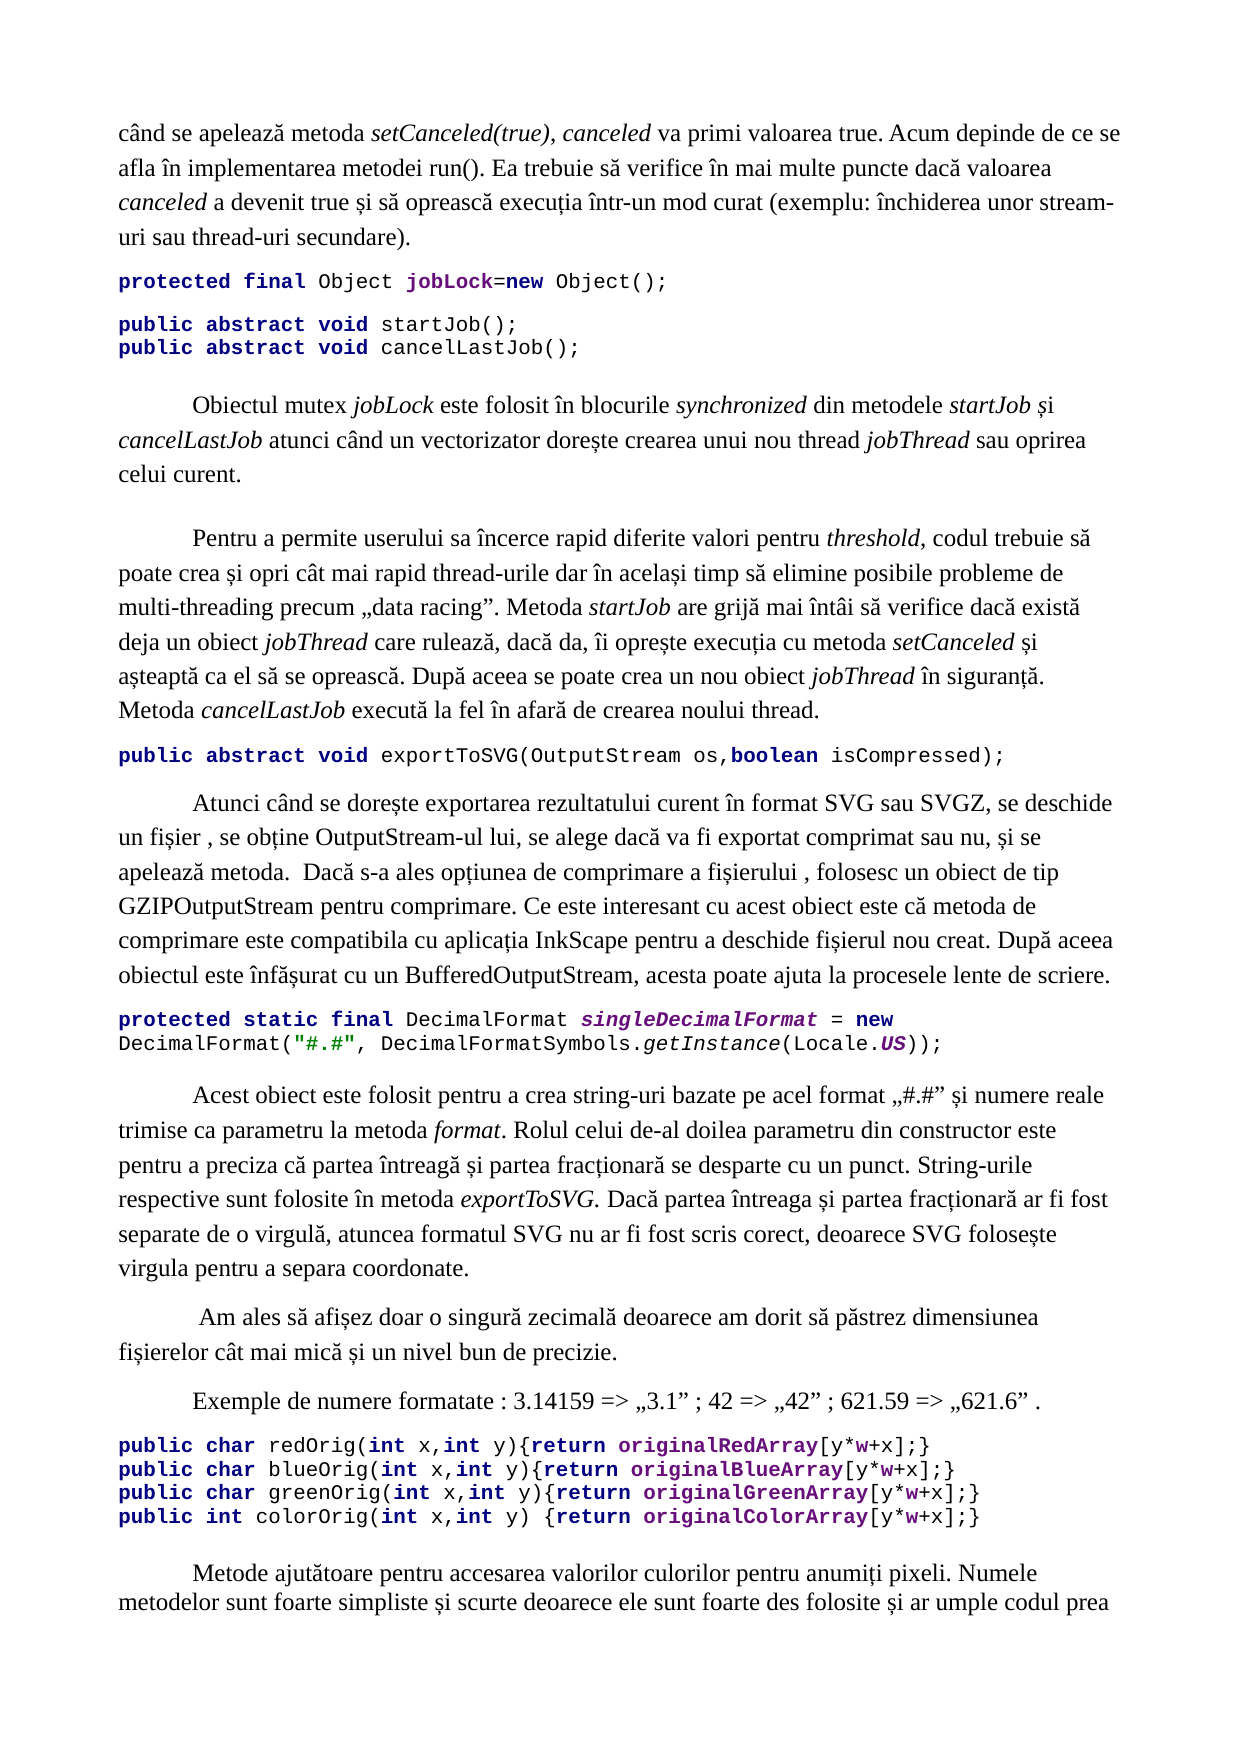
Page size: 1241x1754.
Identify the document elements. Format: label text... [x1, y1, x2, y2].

text Obiectul mutex jobLock este folosit în blocurile synchronized din metodele startJob și cancelLastJob atunci când un vectorizator dorește crearea unui nou thread jobThread sau oprirea celui curent. [118, 390, 1122, 488]
text public abstract void cancelLastJob(); [118, 337, 1122, 361]
text protected static final DecimalFormat singleDecimalFormat = new DecimalFormat("#.#", DecimalFormatSymbols.getInstance(Locale.US)); [118, 1009, 1122, 1056]
text public char redOrig(int x,int y){return originalRedArray[y*w+x];} [118, 1435, 1122, 1458]
text când se apelează metoda setCanceled(true), canceled va primi valoarea true. Acum depinde de ce se afla în implementarea metodei run(). Ea trebuie să verifice în mai multe puncte dacă valoarea canceled a devenit true și să oprească execuția într-un mod curat (exemplu: închiderea unor stream-uri sau thread-uri secundare). [118, 118, 1122, 250]
text public char greenOrig(int x,int y){return originalGreenArray[y*w+x];} [118, 1482, 1122, 1506]
text protected final Object jobLock=new Object(); [118, 271, 1122, 294]
text Exemple de numere formatate : 3.14159 => „3.1” ; 42 => „42” ; 621.59 => „621.6” . [118, 1386, 1122, 1414]
text public abstract void exportToSVG(OutputStream os,boolean isCompressed); [118, 745, 1122, 768]
text Metode ajutătoare pentru accesarea valorilor culorilor pentru anumiți pixeli. Numele metodelor sunt foarte simpliste și scurte deoarece ele sunt foarte des folosite și ar umple codul prea [118, 1558, 1122, 1616]
text Am ales să afișez doar o singură zecimală deoarece am dorit să păstrez dimensiunea fișierelor cât mai mică și un nivel bun de precizie. [118, 1302, 1122, 1366]
text Acest obiect este folosit pentru a crea string-uri bazate pe acel format „#.#” și numere reale trimise ca parametru la metoda format. Rolul celui de-al doilea parametru din constructor este pentru a preciza că partea întreagă și partea fracționară se desparte cu un punct. String-urile respective sunt folosite în metoda exportToSVG. Dacă partea întreaga și partea fracționară ar fi fost separate de o virgulă, atuncea formatul SVG nu ar fi fost scris corect, deoarece SVG folosește virgula pentru a separa coordonate. [118, 1080, 1122, 1282]
text public abstract void startJob(); [118, 313, 1122, 337]
text public char blueOrig(int x,int y){return originalBlueArray[y*w+x];} [118, 1458, 1122, 1482]
text Pentru a permite userului sa încerce rapid diferite valori pentru threshold, codul trebuie să poate crea și opri cât mai rapid thread-urile dar în același timp să elimine posibile probleme de multi-threading precum „data racing”. Metoda startJob are grijă mai întâi să verifice dacă există deja un obiect jobThread care rulează, dacă da, îi oprește execuția cu metoda setCanceled și așteaptă ca el să se oprească. După aceea se poate crea un nou obiect jobThread în siguranță. Metoda cancelLastJob execută la fel în afară de crearea noului thread. [118, 523, 1122, 724]
text public int colorOrig(int x,int y) {return originalColorArray[y*w+x];} [118, 1506, 1122, 1529]
text Atunci când se dorește exportarea rezultatului curent în format SVG sau SVGZ, se deschide un fișier , se obține OutputStream-ul lui, se alege dacă va fi exportat comprimat sau nu, și se apelează metoda. Dacă s-a ales opțiunea de comprimare a fișierului , folosesc un obiect de tip GZIPOutputStream pentru comprimare. Ce este interesant cu acest obiect este că metoda de comprimare este compatibila cu aplicația InkScape pentru a deschide fișierul nou creat. După aceea obiectul este înfășurat cu un BufferedOutputStream, acesta poate ajuta la procesele lente de scriere. [118, 788, 1122, 989]
